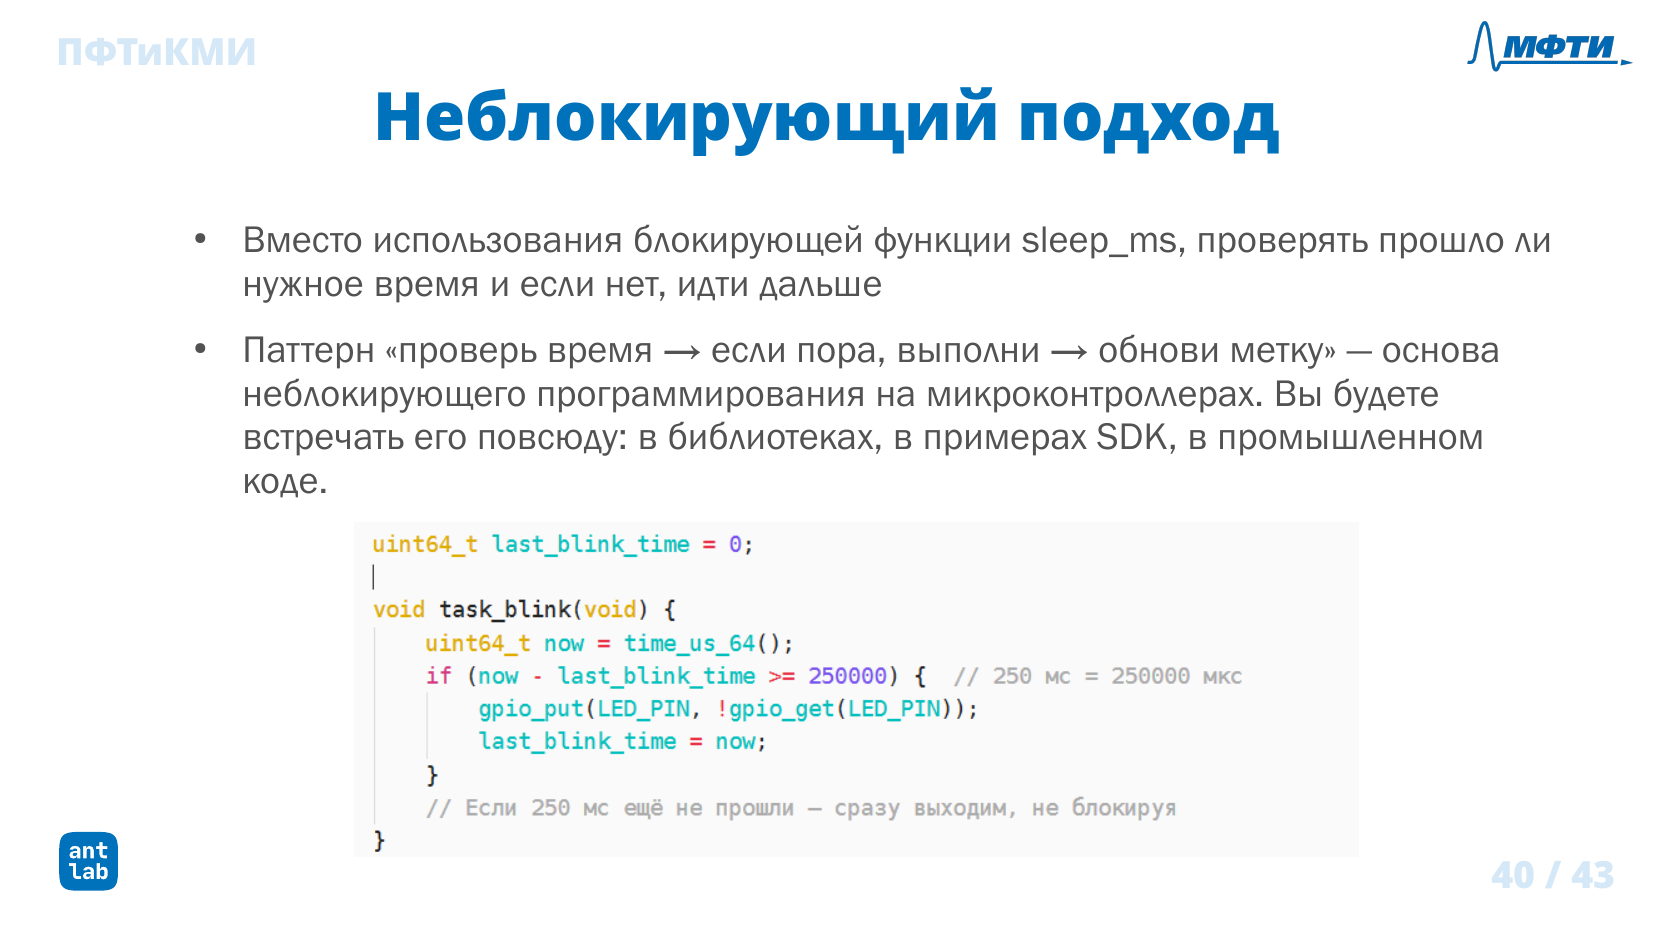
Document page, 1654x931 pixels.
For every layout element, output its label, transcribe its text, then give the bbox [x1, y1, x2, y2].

title Неблокирующий подход [82, 20, 1571, 209]
list Вместо использования блокирующей функции sleep_ms, проверять прошло ли нужное время и если нет, идти дальше Паттерн «проверь время → если пора, выполни → обнови метку» — основа неблокирующего программирования на микроконтроллерах. Вы будете встречать его повсюду: в библиотеках, в примерах SDK, в промышленном коде. [177, 217, 1571, 502]
picture [354, 522, 1359, 857]
picture [1446, 0, 1654, 93]
